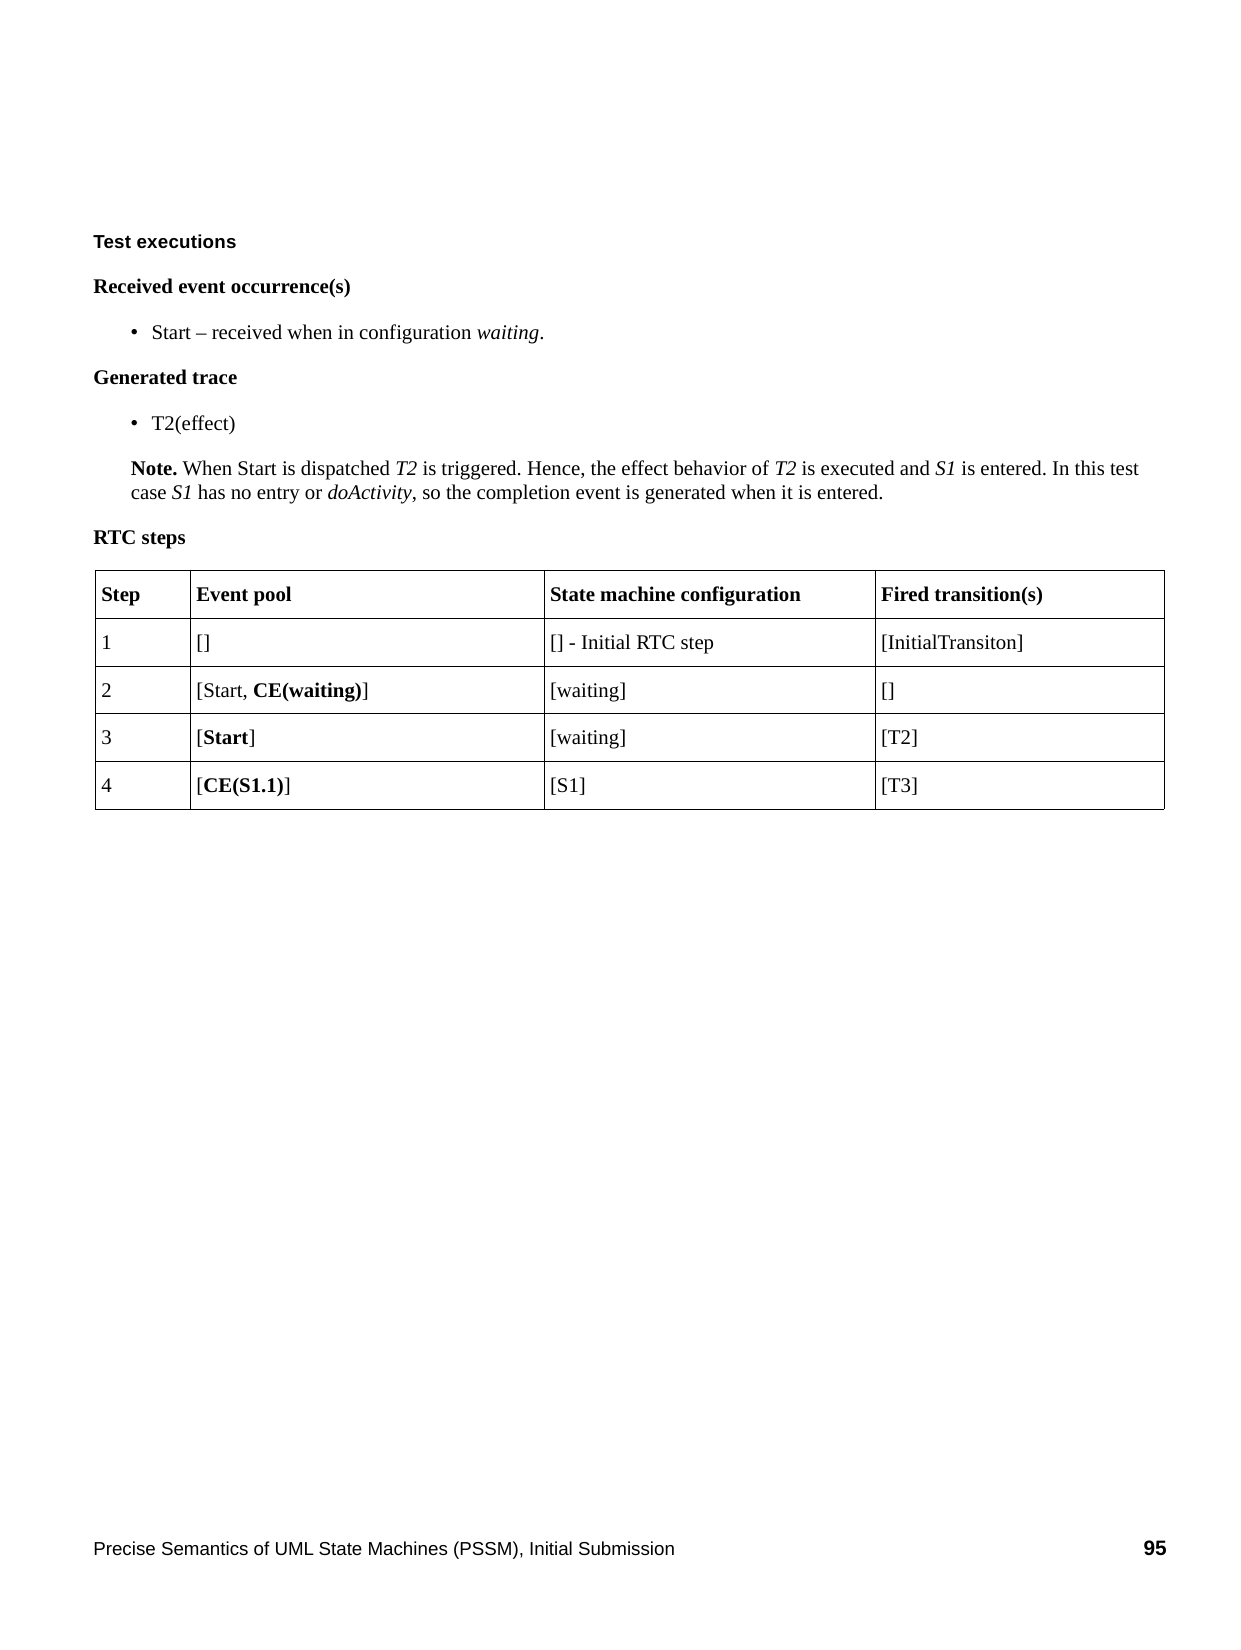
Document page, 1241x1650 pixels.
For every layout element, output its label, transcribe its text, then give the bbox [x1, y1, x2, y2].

list Start – received when in configuration waiting. [131, 319, 1164, 344]
table_header Step [96, 571, 190, 618]
table_cell 3 [96, 714, 190, 761]
table_cell [T3] [876, 762, 1164, 809]
table_cell [] [876, 667, 1164, 713]
list T2(effect) [131, 410, 1164, 435]
table_cell [Start, CE(waiting)] [191, 667, 544, 713]
table_header State machine configuration [545, 571, 875, 618]
text Generated trace [93, 365, 1164, 389]
table_cell 1 [96, 619, 190, 666]
table_cell [] - Initial RTC step [545, 619, 875, 666]
table_cell [InitialTransiton] [876, 619, 1164, 666]
text Received event occurrence(s) [93, 274, 1164, 298]
table_cell 2 [96, 667, 190, 713]
subtitle Test executions [93, 231, 1164, 253]
table_header Fired transition(s) [876, 571, 1164, 618]
table_cell [S1] [545, 762, 875, 809]
table_cell [waiting] [545, 714, 875, 761]
text RTC steps [93, 525, 1164, 549]
table_cell [Start] [191, 714, 544, 761]
table_cell 4 [96, 762, 190, 809]
table_cell [] [191, 619, 544, 666]
table_header Event pool [191, 571, 544, 618]
table_cell [T2] [876, 714, 1164, 761]
text Note. When Start is dispatched T2 is triggered. Hence, the effect behavior of T2 is executed and S1 is entered. In this test case S1 has no entry or doActivity, so the completion event is generated when it is entered. [131, 456, 1164, 504]
table_cell [waiting] [545, 667, 875, 713]
table_cell [CE(S1.1)] [191, 762, 544, 809]
